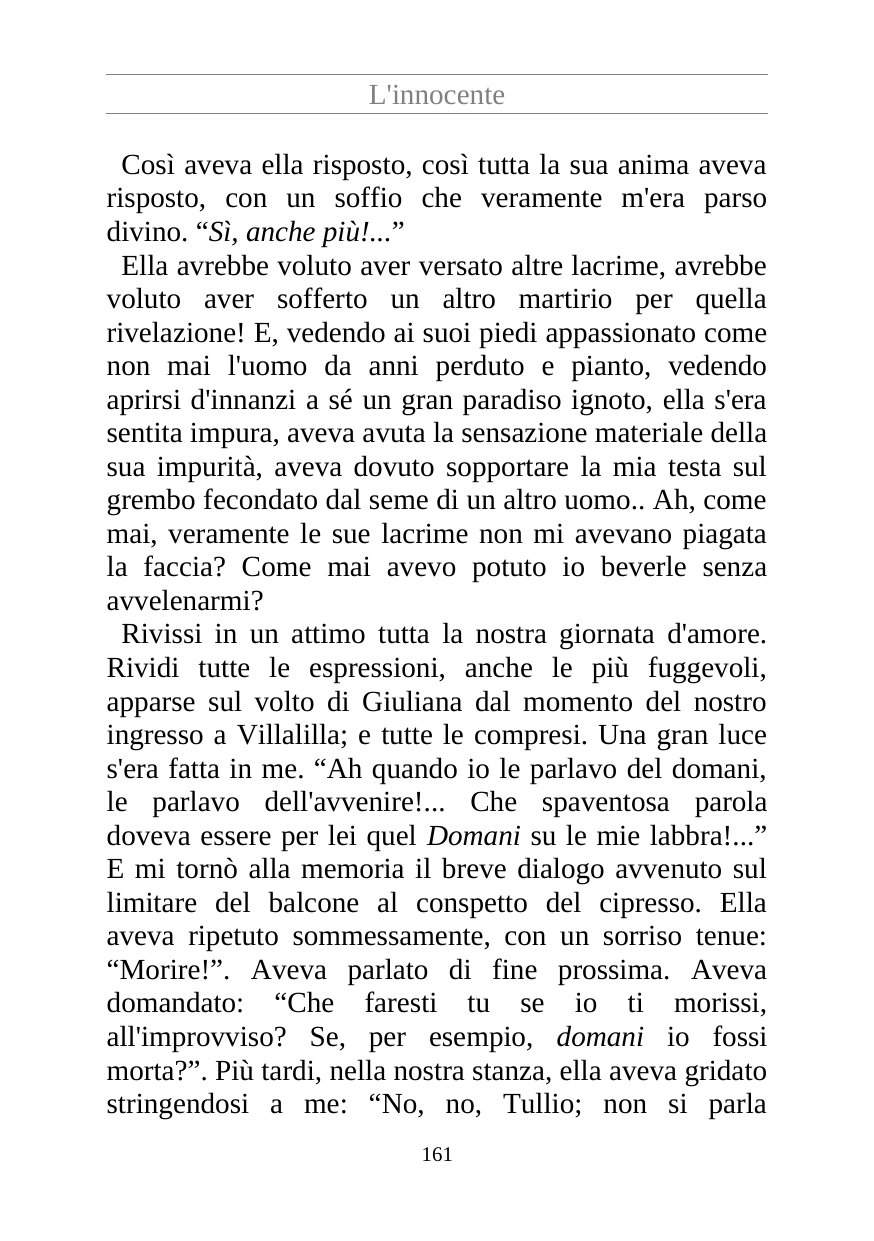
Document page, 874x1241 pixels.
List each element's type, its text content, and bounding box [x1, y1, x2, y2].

text Rivissi in un attimo tutta la nostra giornata d'amore. Rividi tutte le espressioni, anche le più fuggevoli, apparse sul volto di Giuliana dal momento del nostro ingresso a Villalilla; e tutte le compresi. Una gran luce s'era fatta in me. “Ah quando io le parlavo del domani, le parlavo dell'avvenire!... Che spaventosa parola doveva essere per lei quel Domani su le mie labbra!...” E mi tornò alla memoria il breve dialogo avvenuto sul limitare del balcone al conspetto del cipresso. Ella aveva ripetuto sommessamente, con un sorriso tenue: “Morire!”. Aveva parlato di fine prossima. Aveva domandato: “Che faresti tu se io ti morissi, all'improvviso? Se, per esempio, domani io fossi morta?”. Più tardi, nella nostra stanza, ella aveva gridato stringendosi a me: “No, no, Tullio; non si parla [106, 617, 768, 1120]
text Ella avrebbe voluto aver versato altre lacrime, avrebbe voluto aver sofferto un altro martirio per quella rivelazione! E, vedendo ai suoi piedi appassionato come non mai l'uomo da anni perduto e pianto, vedendo aprirsi d'innanzi a sé un gran paradiso ignoto, ella s'era sentita impura, aveva avuta la sensazione materiale della sua impurità, aveva dovuto sopportare la mia testa sul grembo fecondato dal seme di un altro uomo.. Ah, come mai, veramente le sue lacrime non mi avevano piagata la faccia? Come mai avevo potuto io beverle senza avvelenarmi? [106, 248, 768, 617]
text Così aveva ella risposto, così tutta la sua anima aveva risposto, con un soffio che veramente m'era parso divino. “Sì, anche più!...” [106, 147, 768, 248]
